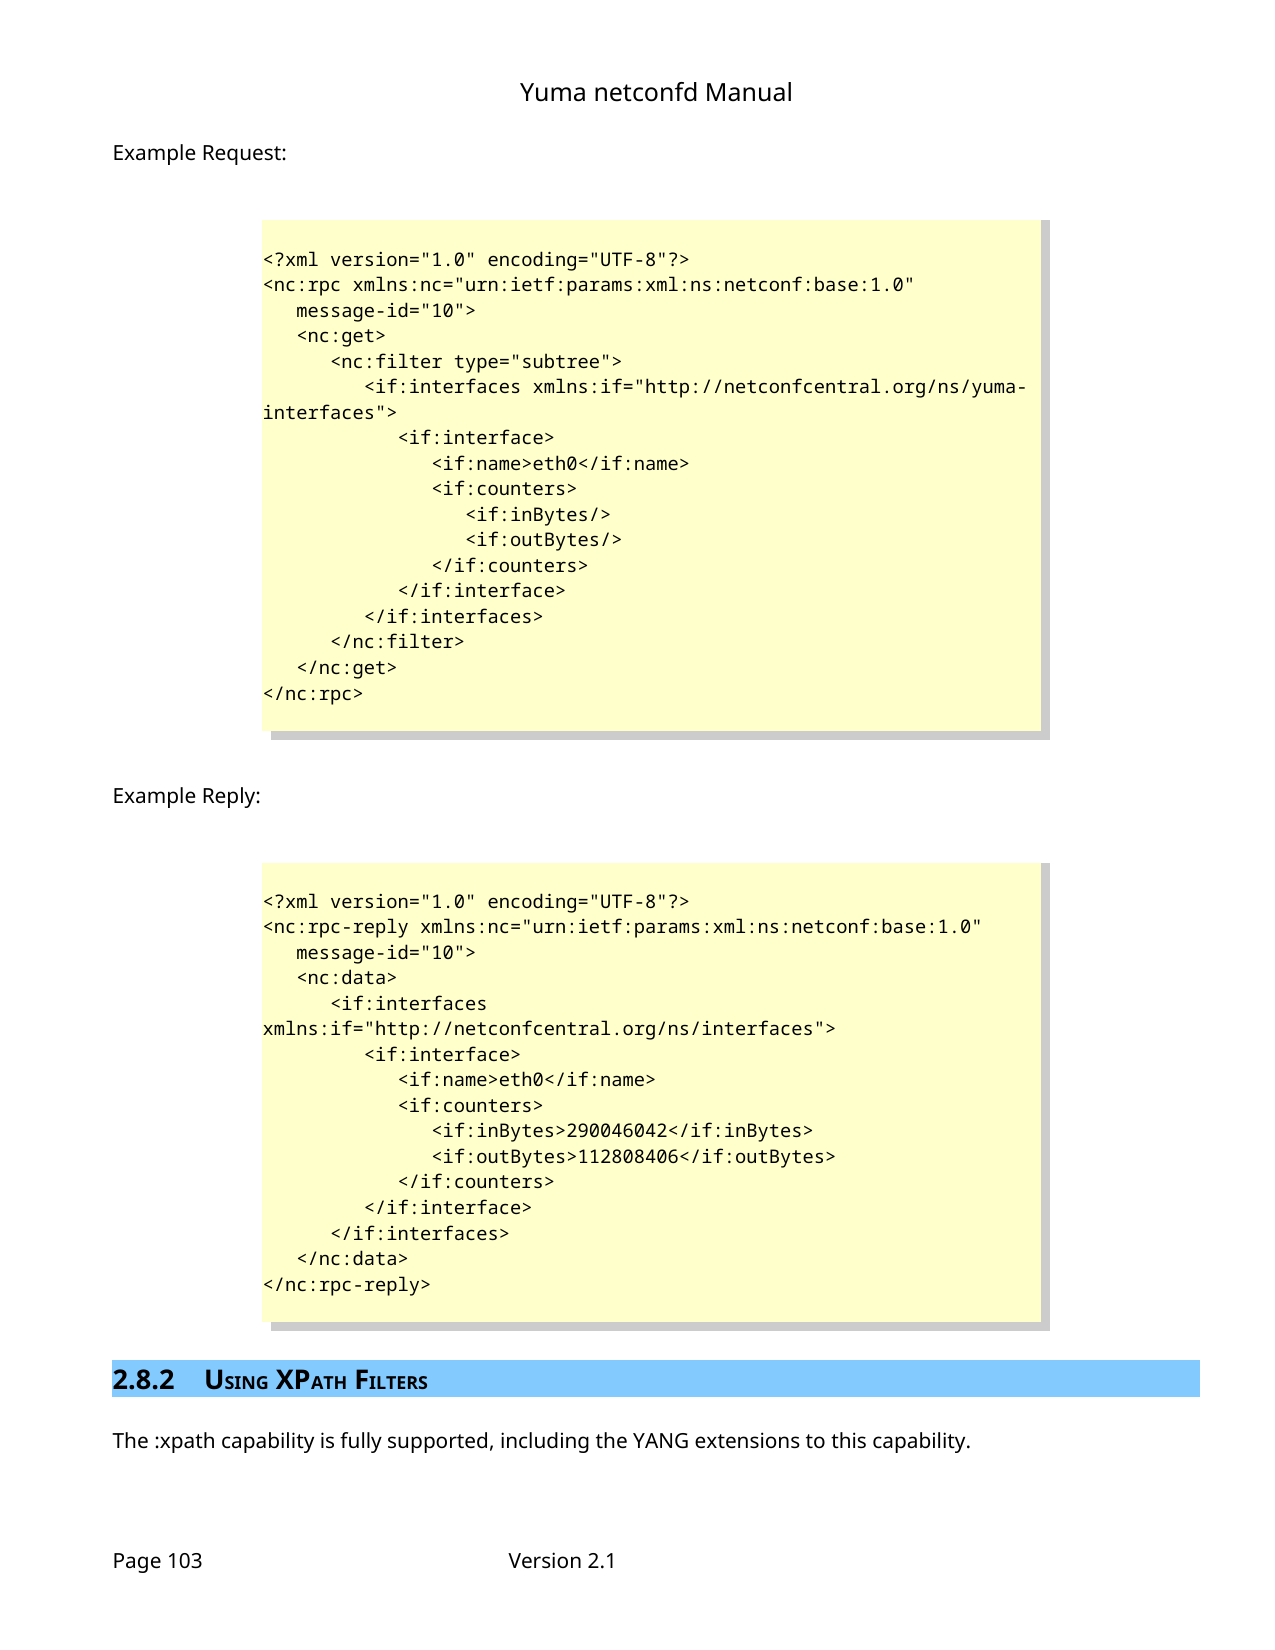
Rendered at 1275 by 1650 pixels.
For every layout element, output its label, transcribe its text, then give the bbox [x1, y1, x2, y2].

text <if:interface> [262, 424, 1041, 450]
text <nc:rpc xmlns:nc="urn:ietf:params:xml:ns:netconf:base:1.0" [262, 271, 1041, 297]
text </if:interfaces> [262, 603, 1041, 629]
text <if:inBytes>290046042</if:inBytes> [262, 1118, 1041, 1143]
text </if:interfaces> [262, 1220, 1041, 1245]
text <if:name>eth0</if:name> [262, 450, 1041, 476]
text message-id="10"> [262, 939, 1041, 965]
text </nc:data> [262, 1245, 1041, 1271]
subtitle Using XPath Filters [112, 1360, 1200, 1397]
text <if:outBytes>112808406</if:outBytes> [262, 1143, 1041, 1169]
text <if:counters> [262, 1092, 1041, 1118]
text <if:counters> [262, 476, 1041, 501]
text </nc:filter> [262, 629, 1041, 654]
text <if:interfaces xmlns:if="http://netconfcentral.org/ns/yuma-interfaces"> [262, 373, 1041, 424]
text Example Reply: [112, 781, 1200, 809]
text </nc:rpc> [262, 680, 1041, 705]
text <nc:data> [262, 965, 1041, 990]
text </if:counters> [262, 1169, 1041, 1194]
text <if:interface> [262, 1041, 1041, 1067]
text <nc:rpc-reply xmlns:nc="urn:ietf:params:xml:ns:netconf:base:1.0" [262, 914, 1041, 939]
text <if:outBytes/> [262, 527, 1041, 552]
text message-id="10"> [262, 297, 1041, 322]
text <?xml version="1.0" encoding="UTF-8"?> [262, 888, 1041, 914]
text <if:inBytes/> [262, 501, 1041, 527]
text </if:interface> [262, 1194, 1041, 1220]
text <nc:get> [262, 322, 1041, 348]
text <nc:filter type="subtree"> [262, 348, 1041, 373]
text </nc:rpc-reply> [262, 1271, 1041, 1296]
text </nc:get> [262, 654, 1041, 680]
text </if:interface> [262, 578, 1041, 603]
text <?xml version="1.0" encoding="UTF-8"?> [262, 246, 1041, 271]
text Example Request: [112, 138, 1200, 167]
text </if:counters> [262, 552, 1041, 578]
text The :xpath capability is fully supported, including the YANG extensions to this capability. [112, 1426, 1200, 1454]
text <if:interfaces xmlns:if="http://netconfcentral.org/ns/interfaces"> [262, 990, 1041, 1041]
text <if:name>eth0</if:name> [262, 1067, 1041, 1092]
